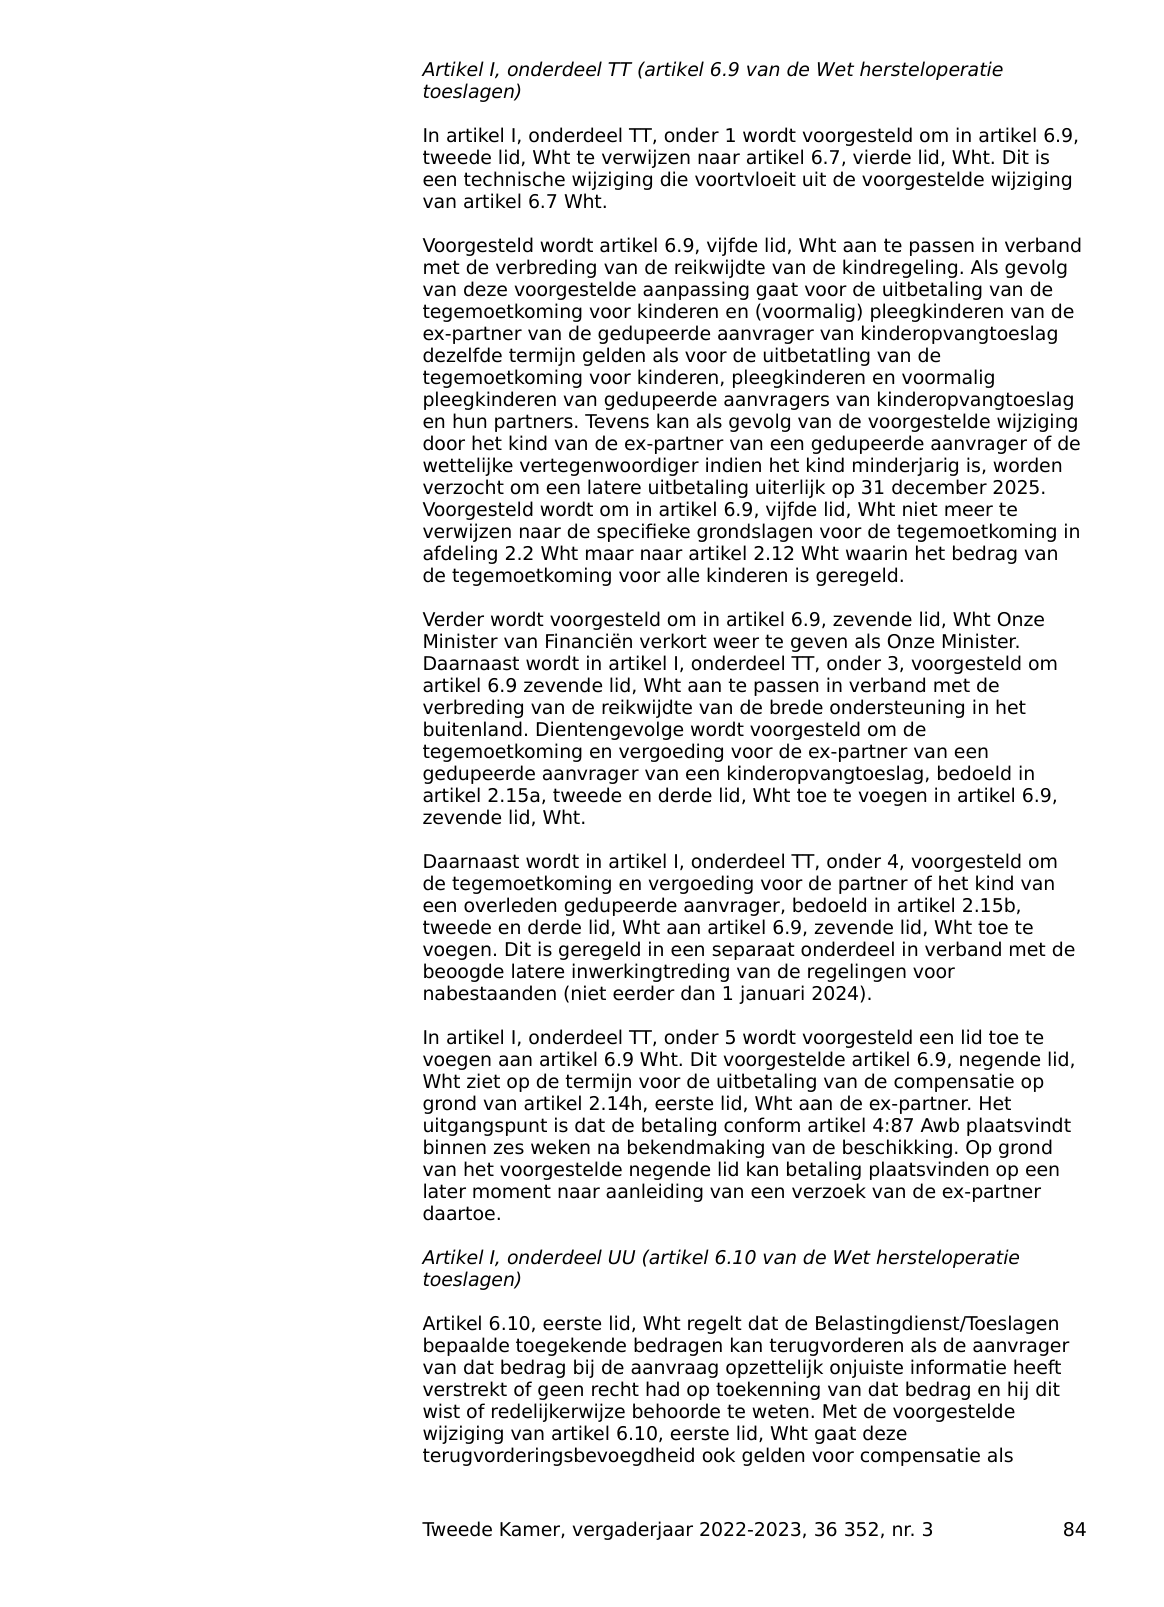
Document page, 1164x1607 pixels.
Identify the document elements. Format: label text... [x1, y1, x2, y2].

text In artikel I, onderdeel TT, onder 1 wordt voorgesteld om in artikel 6.9, tweede lid, Wht te verwijzen naar artikel 6.7, vierde lid, Wht. Dit is een technische wijziging die voortvloeit uit de voorgestelde wijziging van artikel 6.7 Wht. [422, 125, 1087, 213]
text Verder wordt voorgesteld om in artikel 6.9, zevende lid, Wht Onze Minister van Financiën verkort weer te geven als Onze Minister. Daarnaast wordt in artikel I, onderdeel TT, onder 3, voorgesteld om artikel 6.9 zevende lid, Wht aan te passen in verband met de verbreding van de reikwijdte van de brede ondersteuning in het buitenland. Dientengevolge wordt voorgesteld om de tegemoetkoming en vergoeding voor de ex-partner van een gedupeerde aanvrager van een kinderopvangtoeslag, bedoeld in artikel 2.15a, tweede en derde lid, Wht toe te voegen in artikel 6.9, zevende lid, Wht. [422, 609, 1087, 829]
subtitle Artikel I, onderdeel UU (artikel 6.10 van de Wet hersteloperatie toeslagen) [422, 1247, 1087, 1291]
subtitle Artikel I, onderdeel TT (artikel 6.9 van de Wet hersteloperatie toeslagen) [422, 59, 1087, 103]
text In artikel I, onderdeel TT, onder 5 wordt voorgesteld een lid toe te voegen aan artikel 6.9 Wht. Dit voorgestelde artikel 6.9, negende lid, Wht ziet op de termijn voor de uitbetaling van de compensatie op grond van artikel 2.14h, eerste lid, Wht aan de ex-partner. Het uitgangspunt is dat de betaling conform artikel 4:87 Awb plaatsvindt binnen zes weken na bekendmaking van de beschikking. Op grond van het voorgestelde negende lid kan betaling plaatsvinden op een later moment naar aanleiding van een verzoek van de ex-partner daartoe. [422, 1027, 1087, 1225]
text Daarnaast wordt in artikel I, onderdeel TT, onder 4, voorgesteld om de tegemoetkoming en vergoeding voor de partner of het kind van een overleden gedupeerde aanvrager, bedoeld in artikel 2.15b, tweede en derde lid, Wht aan artikel 6.9, zevende lid, Wht toe te voegen. Dit is geregeld in een separaat onderdeel in verband met de beoogde latere inwerkingtreding van de regelingen voor nabestaanden (niet eerder dan 1 januari 2024). [422, 851, 1087, 1005]
text Voorgesteld wordt artikel 6.9, vijfde lid, Wht aan te passen in verband met de verbreding van de reikwijdte van de kindregeling. Als gevolg van deze voorgestelde aanpassing gaat voor de uitbetaling van de tegemoetkoming voor kinderen en (voormalig) pleegkinderen van de ex-partner van de gedupeerde aanvrager van kinderopvangtoeslag dezelfde termijn gelden als voor de uitbetatling van de tegemoetkoming voor kinderen, pleegkinderen en voormalig pleegkinderen van gedupeerde aanvragers van kinderopvangtoeslag en hun partners. Tevens kan als gevolg van de voorgestelde wijziging door het kind van de ex-partner van een gedupeerde aanvrager of de wettelijke vertegenwoordiger indien het kind minderjarig is, worden verzocht om een latere uitbetaling uiterlijk op 31 december 2025. Voorgesteld wordt om in artikel 6.9, vijfde lid, Wht niet meer te verwijzen naar de specifieke grondslagen voor de tegemoetkoming in afdeling 2.2 Wht maar naar artikel 2.12 Wht waarin het bedrag van de tegemoetkoming voor alle kinderen is geregeld. [422, 235, 1087, 587]
text Artikel 6.10, eerste lid, Wht regelt dat de Belastingdienst/Toeslagen bepaalde toegekende bedragen kan terugvorderen als de aanvrager van dat bedrag bij de aanvraag opzettelijk onjuiste informatie heeft verstrekt of geen recht had op toekenning van dat bedrag en hij dit wist of redelijkerwijze behoorde te weten. Met de voorgestelde wijziging van artikel 6.10, eerste lid, Wht gaat deze terugvorderingsbevoegdheid ook gelden voor compensatie als [422, 1313, 1087, 1467]
